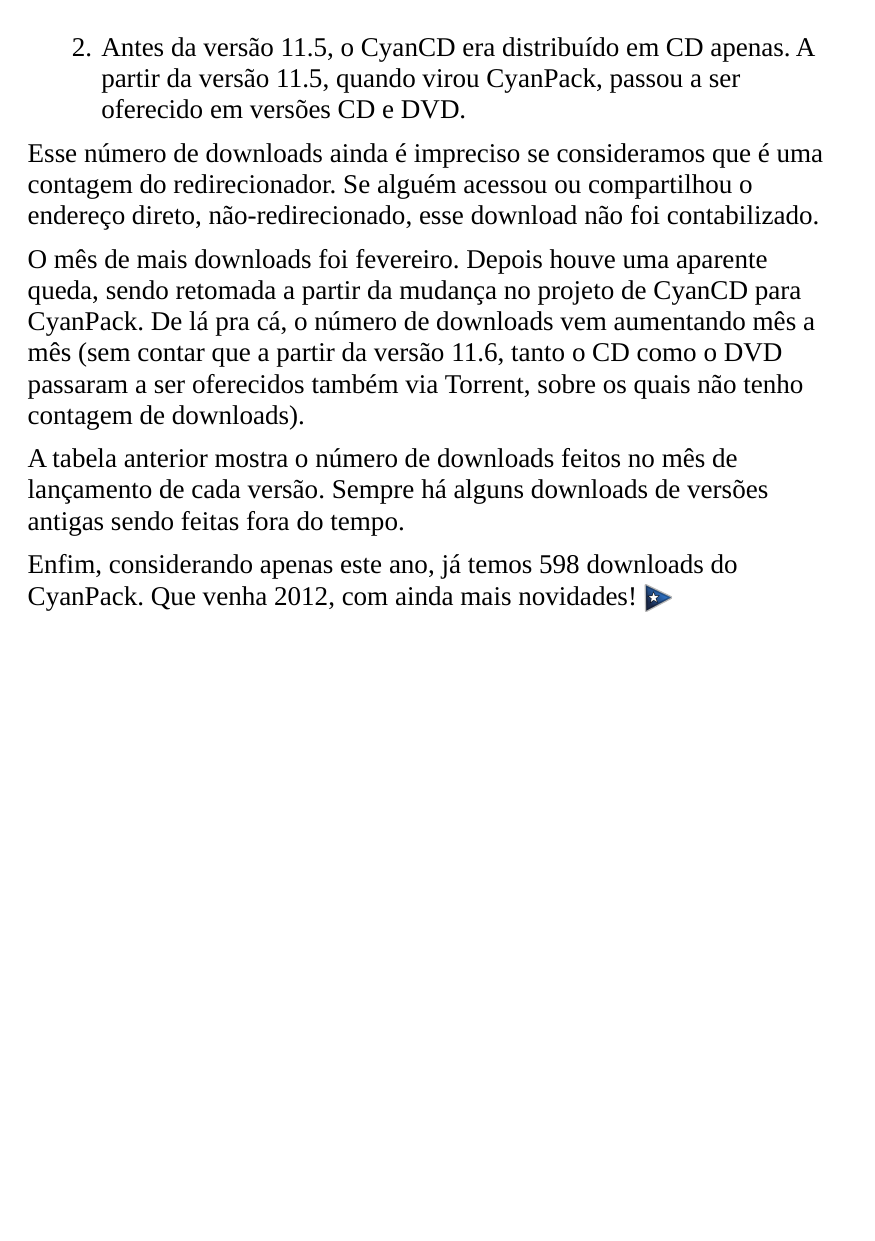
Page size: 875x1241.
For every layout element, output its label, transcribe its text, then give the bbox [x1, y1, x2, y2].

text Enfim, considerando apenas este ano, já temos 598 downloads do CyanPack. Que venha 2012, com ainda mais novidades! [27, 548, 832, 611]
list Antes da versão 11.5, o CyanCD era distribuído em CD apenas. A partir da versão 11.5, quando virou CyanPack, passou a ser oferecido em versões CD e DVD. [72, 31, 832, 125]
text A tabela anterior mostra o número de downloads feitos no mês de lançamento de cada versão. Sempre há alguns downloads de versões antigas sendo feitas fora do tempo. [27, 442, 832, 536]
picture [644, 584, 673, 612]
text O mês de mais downloads foi fevereiro. Depois houve uma aparente queda, sendo retomada a partir da mudança no projeto de CyanCD para CyanPack. De lá pra cá, o número de downloads vem aumentando mês a mês (sem contar que a partir da versão 11.6, tanto o CD como o DVD passaram a ser oferecidos também via Torrent, sobre os quais não tenho contagem de downloads). [27, 243, 832, 430]
text Esse número de downloads ainda é impreciso se consideramos que é uma contagem do redirecionador. Se alguém acessou ou compartilhou o endereço direto, não-redirecionado, esse download não foi contabilizado. [27, 137, 832, 231]
